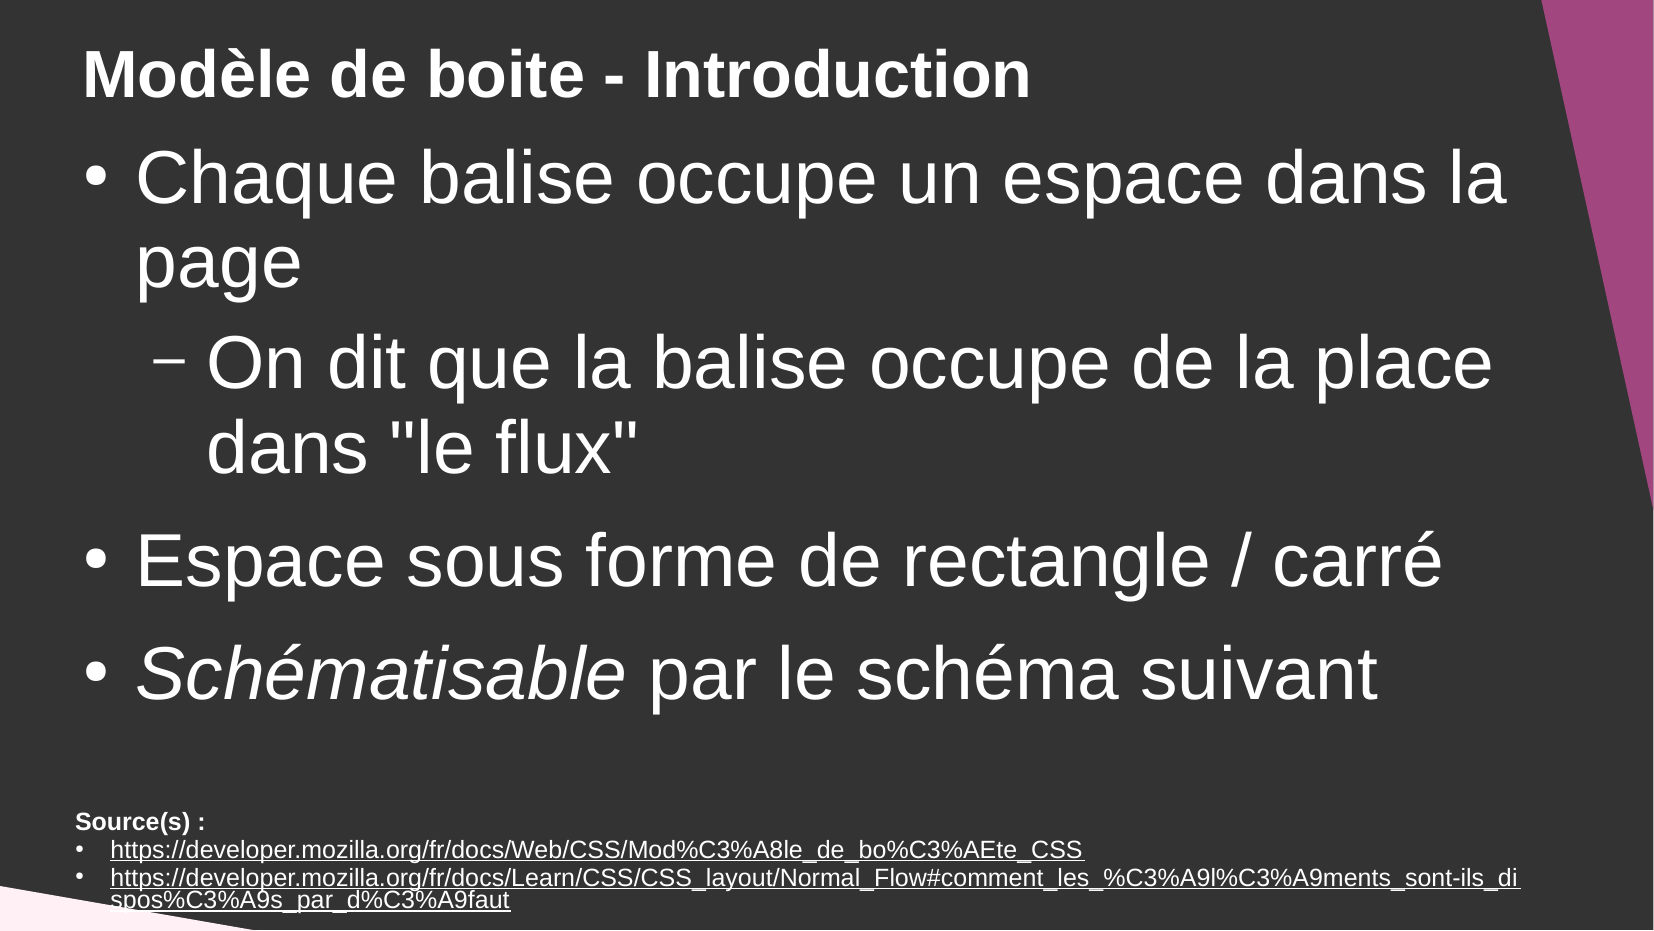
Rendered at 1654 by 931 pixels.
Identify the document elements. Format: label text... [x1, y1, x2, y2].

text_box [1541, 0, 1654, 513]
title Modèle de boite - Introduction [82, 37, 1571, 112]
text_box [0, 885, 259, 931]
text_box Source(s) : https://developer.mozilla.org/fr/docs/Web/CSS/Mod%C3%A8le_de_bo%C3%AEte_CSS https://developer.mozilla.org/fr/docs/Learn/CSS/CSS_layout/Normal_Flow#comment_les_%C3%A9l%C3%A9ments_sont-ils_dispos%C3%A9s_par_d%C3%A9faut [60, 800, 1546, 927]
list Chaque balise occupe un espace dans la page On dit que la balise occupe de la place dans "le flux" Espace sous forme de rectangle / carré Schématisable par le schéma suivant [64, 135, 1604, 745]
